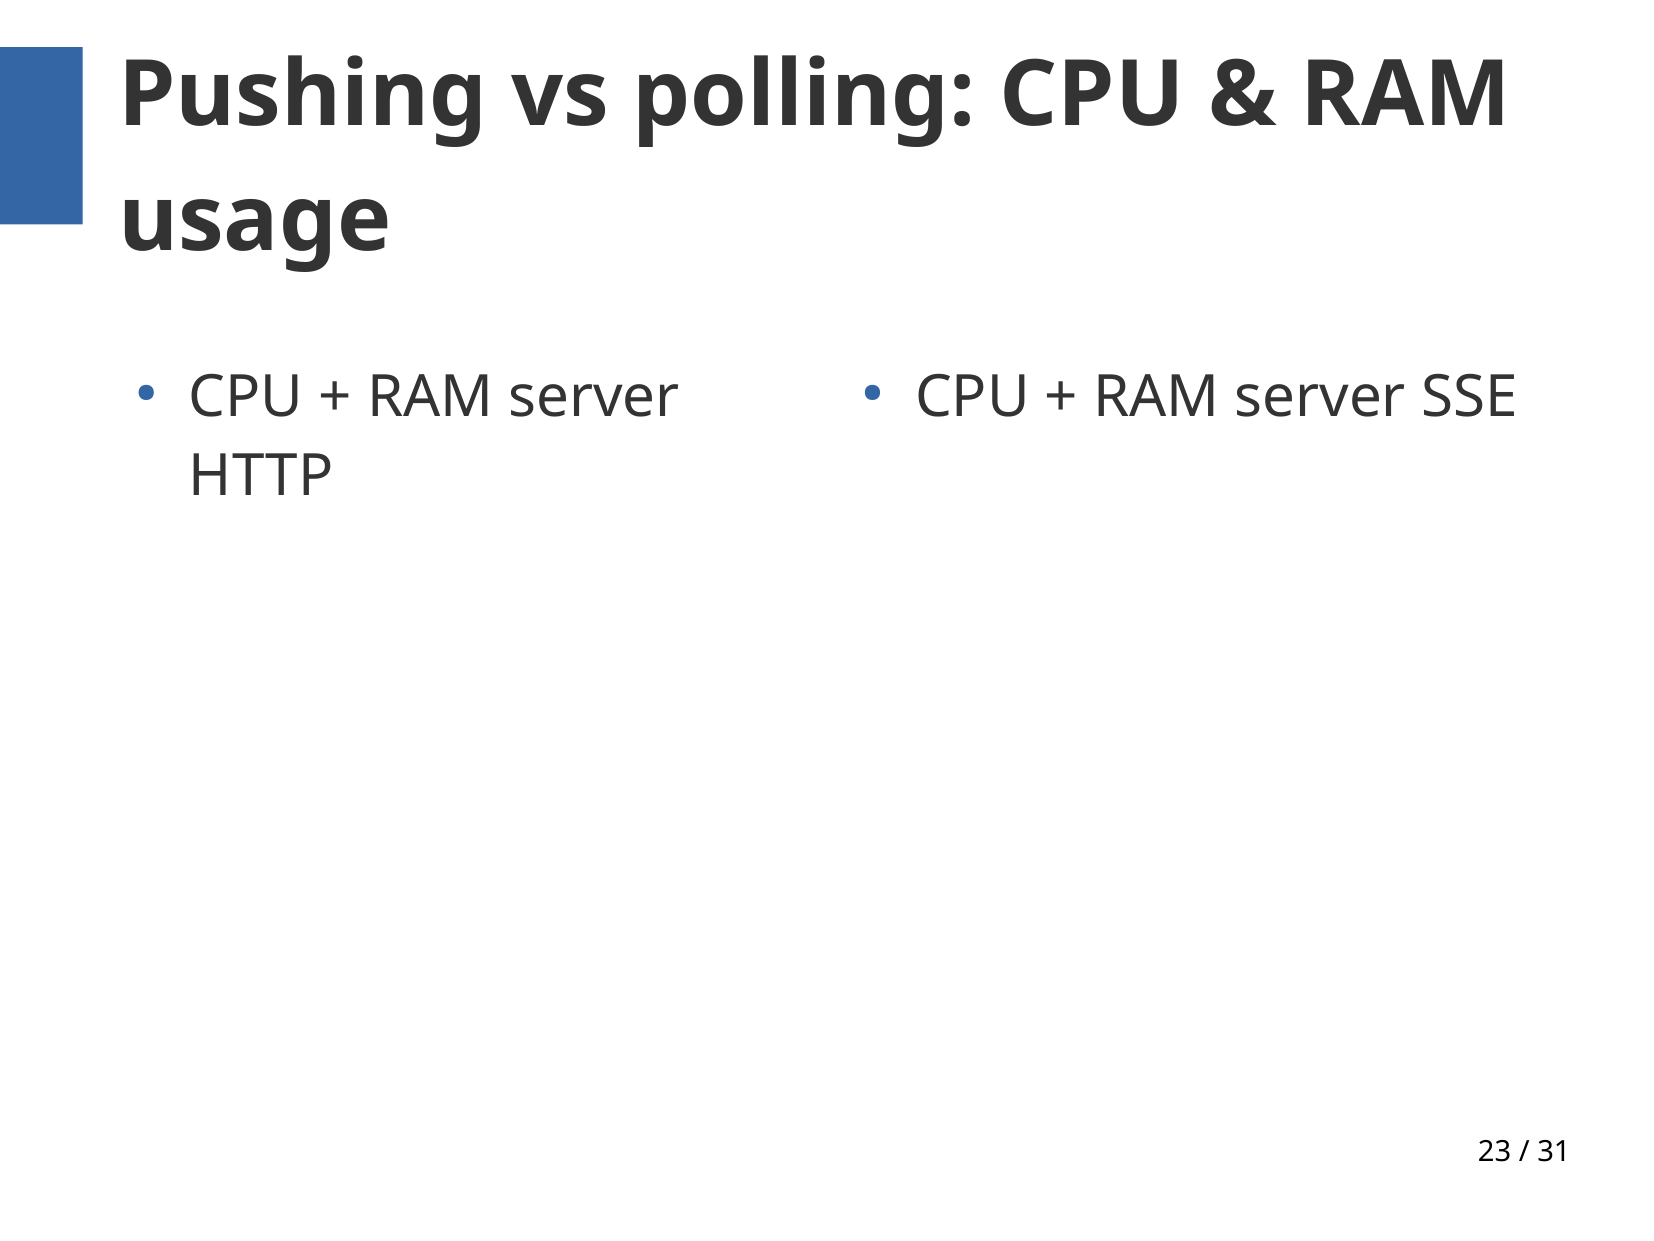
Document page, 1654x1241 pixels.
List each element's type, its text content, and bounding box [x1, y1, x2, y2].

list CPU + RAM server HTTP [118, 354, 810, 1074]
list CPU + RAM server SSE [844, 354, 1536, 1074]
title Pushing vs polling: CPU & RAM usage [118, 45, 1571, 260]
